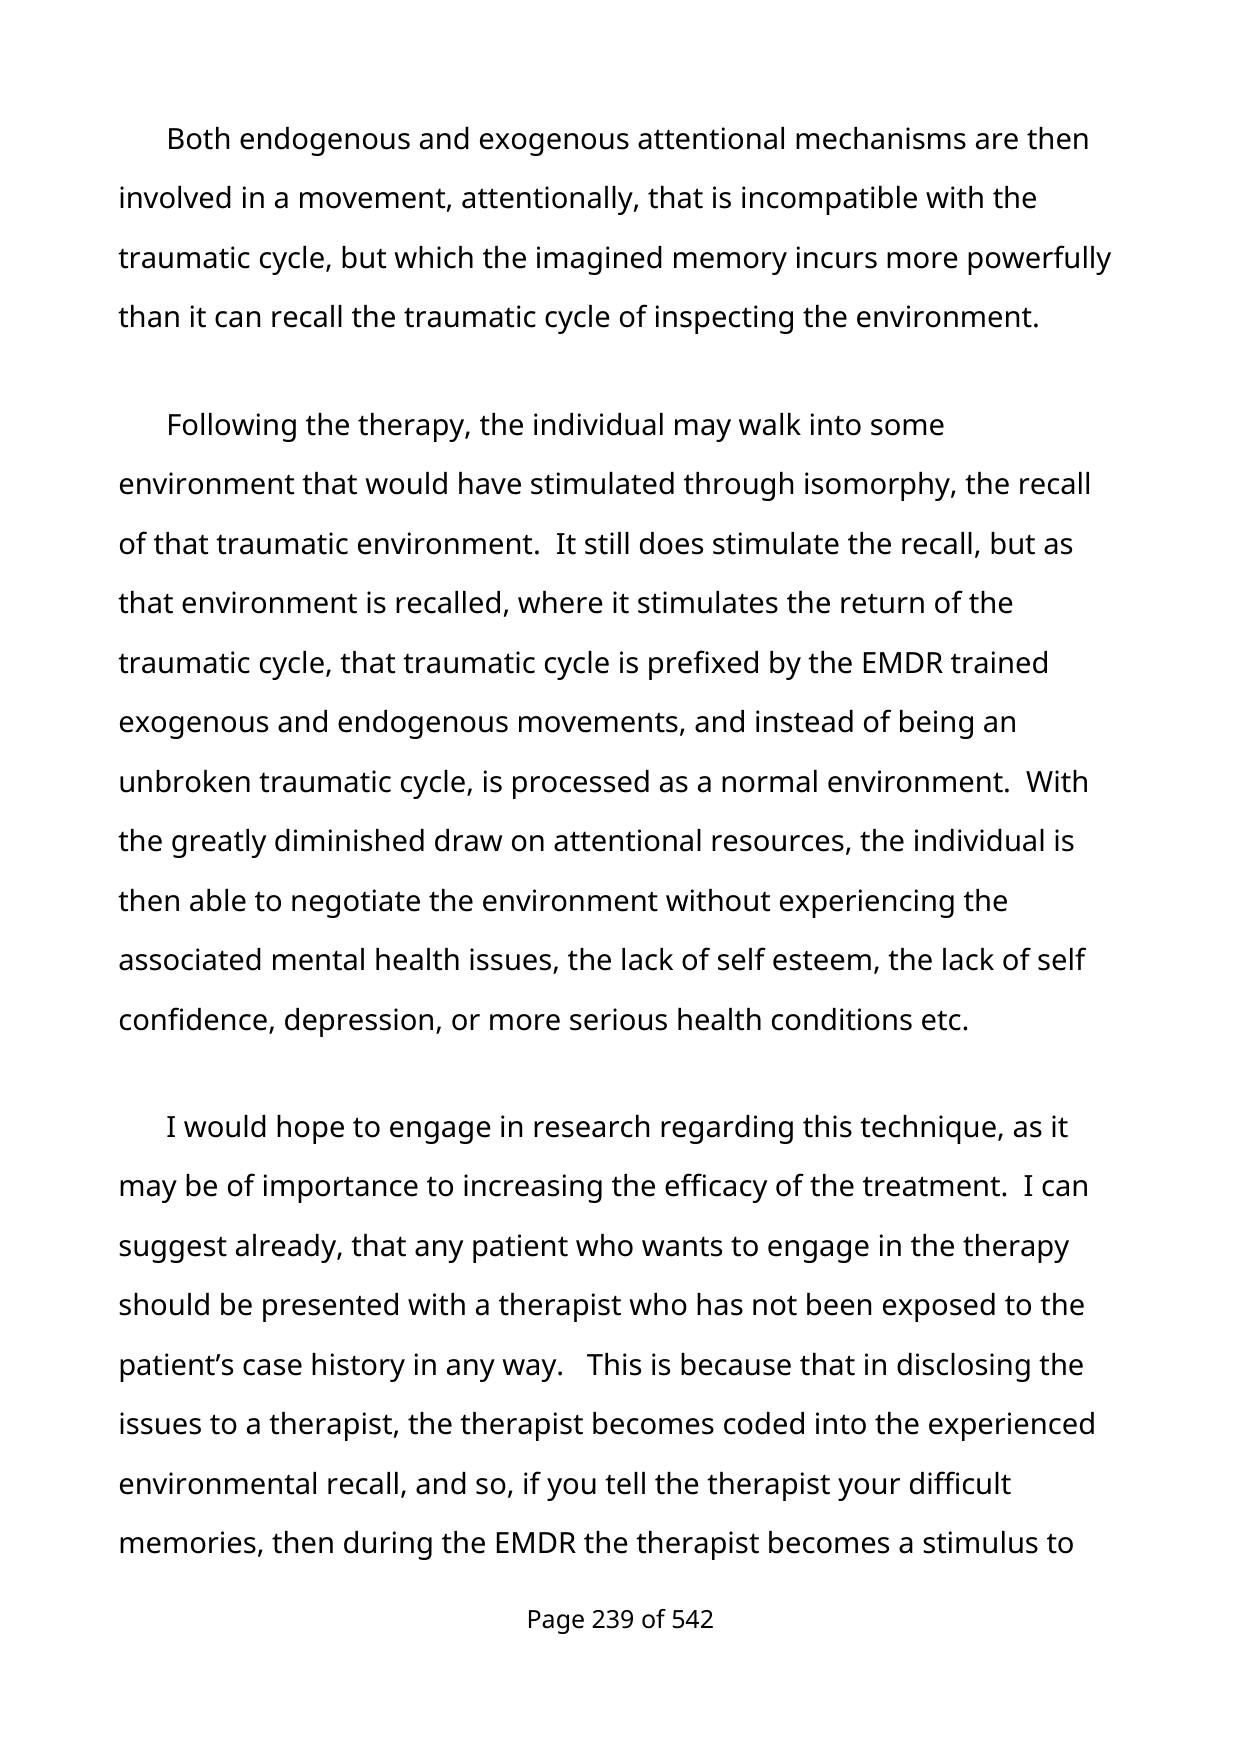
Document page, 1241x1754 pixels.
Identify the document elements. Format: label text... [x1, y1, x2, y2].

text I would hope to engage in research regarding this technique, as it may be of importance to increasing the efficacy of the treatment. I can suggest already, that any patient who wants to engage in the therapy should be presented with a therapist who has not been exposed to the patient’s case history in any way. This is because that in disclosing the issues to a therapist, the therapist becomes coded into the experienced environmental recall, and so, if you tell the therapist your difficult memories, then during the EMDR the therapist becomes a stimulus to [118, 1106, 1122, 1562]
text Both endogenous and exogenous attentional mechanisms are then involved in a movement, attentionally, that is incompatible with the traumatic cycle, but which the imagined memory incurs more powerfully than it can recall the traumatic cycle of inspecting the environment. [118, 118, 1122, 336]
text Following the therapy, the individual may walk into some environment that would have stimulated through isomorphy, the recall of that traumatic environment. It still does stimulate the recall, but as that environment is recalled, where it stimulates the return of the traumatic cycle, that traumatic cycle is prefixed by the EMDR trained exogenous and endogenous movements, and instead of being an unbroken traumatic cycle, is processed as a normal environment. With the greatly diminished draw on attentional resources, the individual is then able to negotiate the environment without experiencing the associated mental health issues, the lack of self esteem, the lack of self confidence, depression, or more serious health conditions etc. [118, 404, 1122, 1038]
